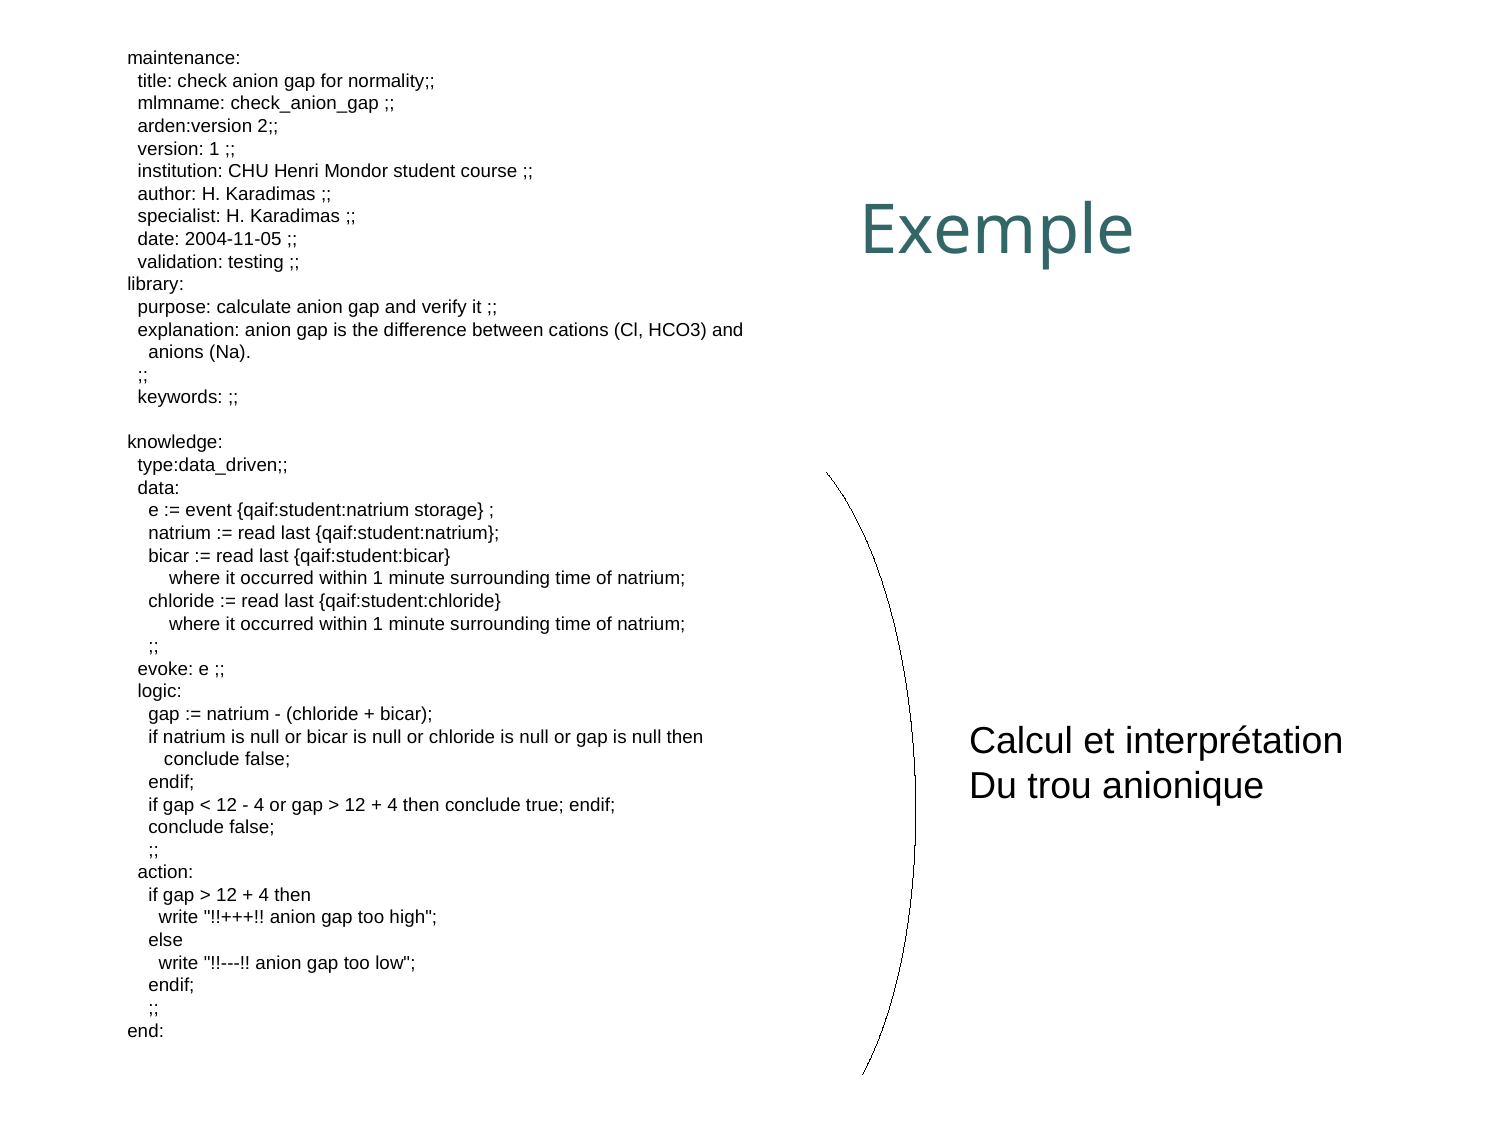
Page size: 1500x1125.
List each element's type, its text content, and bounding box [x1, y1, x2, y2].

title Exemple [844, 87, 1388, 275]
text_box Calcul et interprétation Du trou anionique [954, 708, 1359, 814]
list maintenance: title: check anion gap for normality;; mlmname: check_anion_gap ;; arden:version 2;; version: 1 ;; institution: CHU Henri Mondor student course ;; author: H. Karadimas ;; specialist: H. Karadimas ;; date: 2004-11-05 ;; validation: testing ;; library: purpose: calculate anion gap and verify it ;; explanation: anion gap is the difference between cations (Cl, HCO3) and anions (Na). ;; keywords: ;; knowledge: type:data_driven;; data: e := event {qaif:student:natrium storage} ; natrium := read last {qaif:student:natrium}; bicar := read last {qaif:student:bicar} where it occurred within 1 minute surrounding time of natrium; chloride := read last {qaif:student:chloride} where it occurred within 1 minute surrounding time of natrium; ;; evoke: e ;; logic: gap := natrium - (chloride + bicar); if natrium is null or bicar is null or chloride is null or gap is null then conclude false; endif; if gap < 12 - 4 or gap > 12 + 4 then conclude true; endif; conclude false; ;; action: if gap > 12 + 4 then write "!!+++!! anion gap too high"; else write "!!---!! anion gap too low"; endif; ;; end: [112, 42, 1375, 1094]
